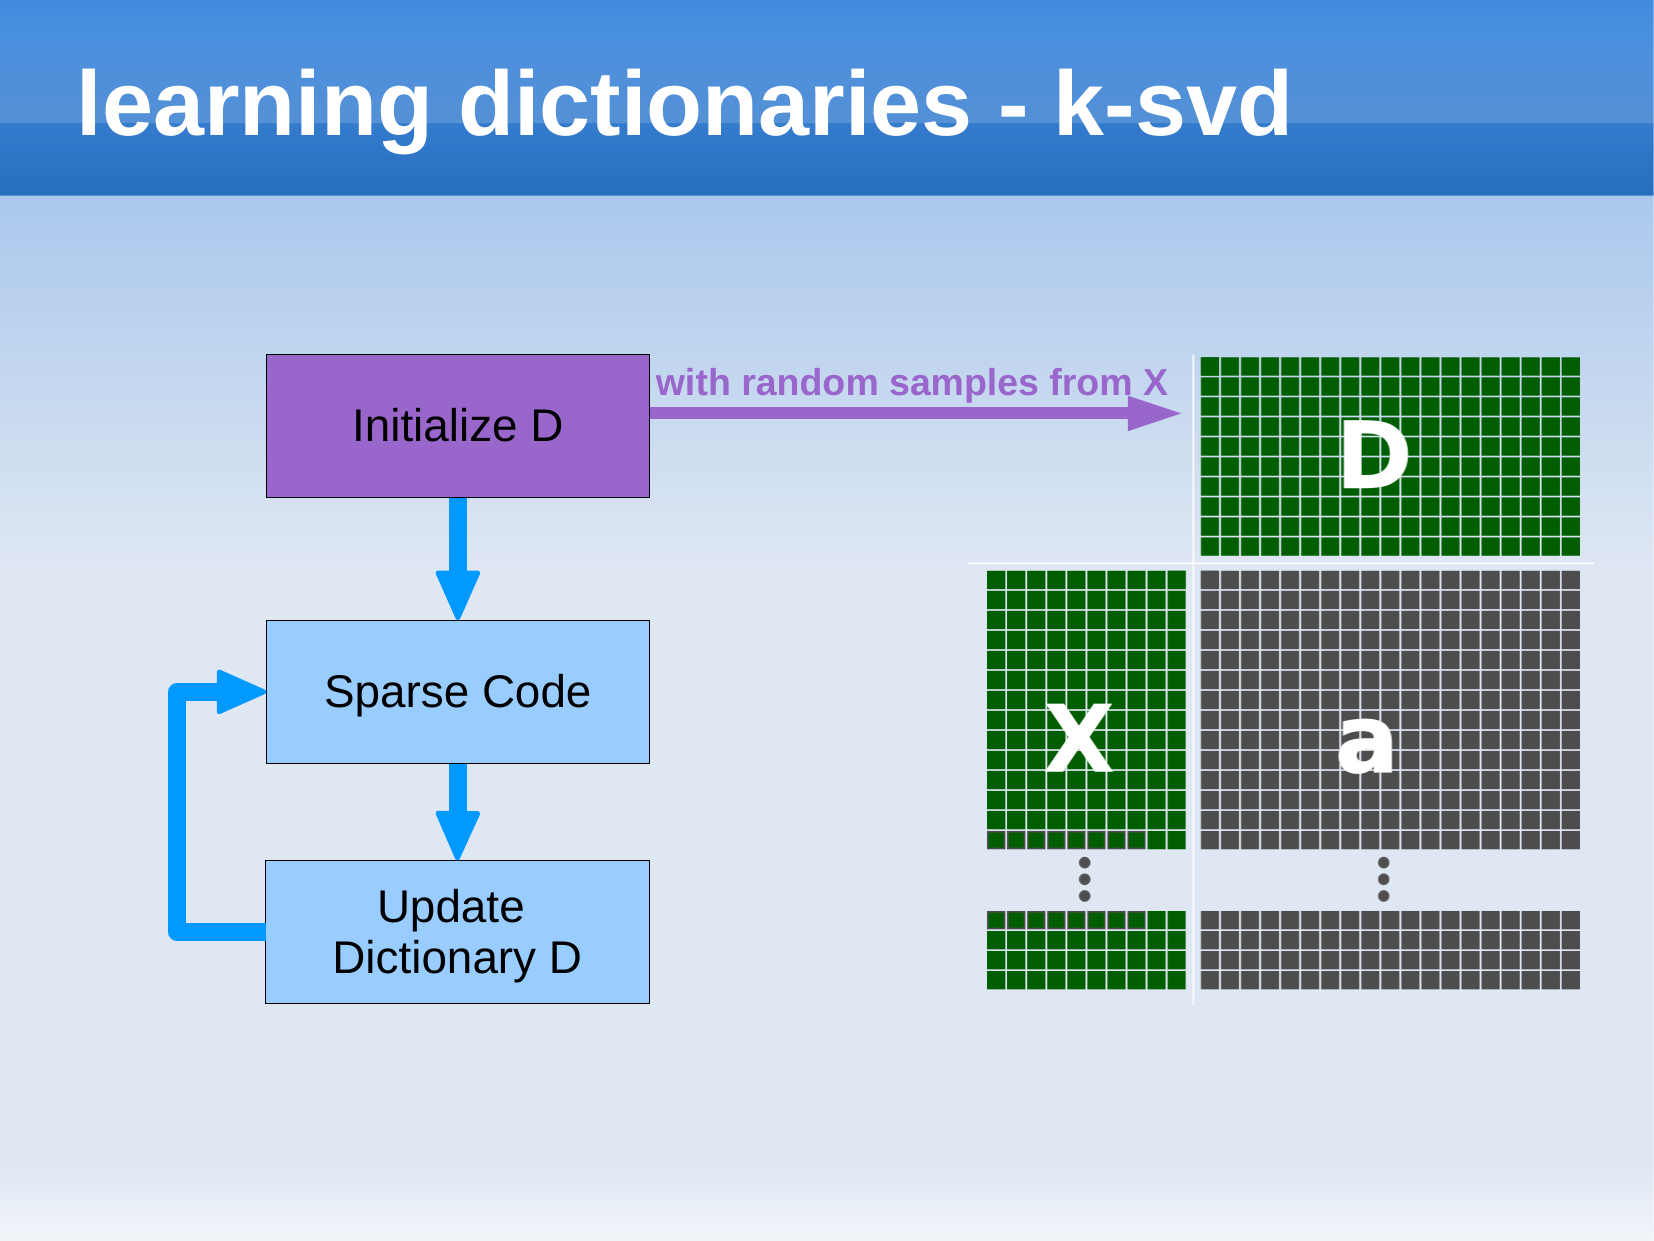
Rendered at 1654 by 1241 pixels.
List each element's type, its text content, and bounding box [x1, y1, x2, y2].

text_box Sparse Code [266, 620, 650, 764]
text_box Update Dictionary D [265, 860, 650, 1004]
picture [0, 0, 1654, 1241]
title learning dictionaries - k-svd [76, 0, 1565, 208]
text_box Initialize D [266, 354, 650, 498]
text_box with random samples from X [640, 354, 1185, 412]
